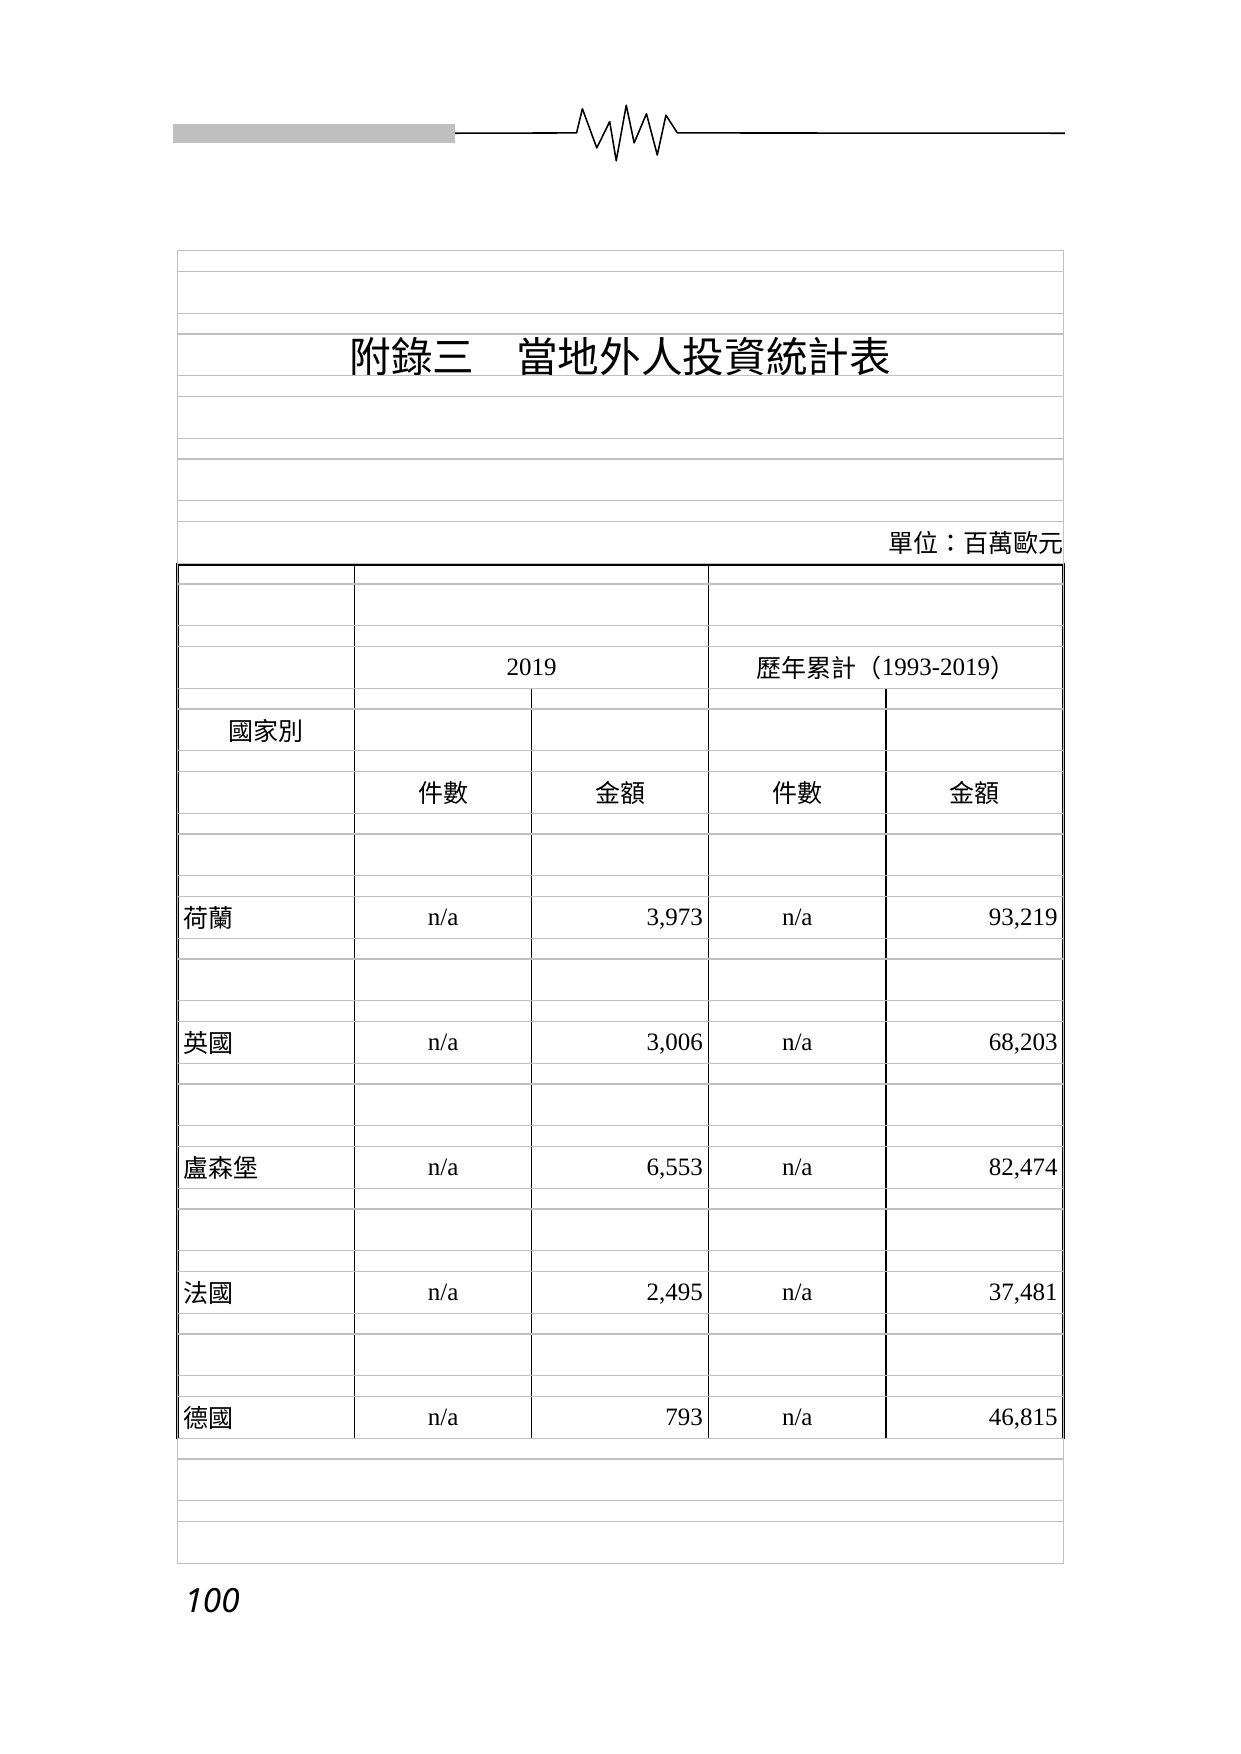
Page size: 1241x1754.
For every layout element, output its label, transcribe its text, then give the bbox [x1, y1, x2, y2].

table_cell [532, 1210, 708, 1250]
table_cell [355, 1064, 531, 1083]
table_cell [179, 960, 354, 1000]
table_cell [709, 939, 885, 958]
table_cell [179, 1126, 354, 1146]
table_header 2019 [355, 647, 708, 688]
table_cell 3,006 [532, 1022, 708, 1063]
table_cell [355, 835, 531, 875]
table_cell [887, 1335, 1062, 1375]
table_cell [709, 1064, 885, 1083]
table_header [179, 585, 354, 625]
table_cell [355, 1001, 531, 1021]
table_cell [709, 1210, 885, 1250]
table_header [179, 689, 354, 708]
table_cell [179, 1335, 354, 1375]
table_header [709, 566, 1062, 583]
table_cell [532, 835, 708, 875]
table_cell [355, 689, 531, 708]
table_cell [355, 1126, 531, 1146]
table_cell [532, 1126, 708, 1146]
table_cell n/a [355, 1272, 531, 1313]
table_cell [709, 1189, 885, 1208]
table_cell [709, 1085, 885, 1125]
table_header [179, 647, 354, 688]
table_cell [887, 1001, 1062, 1021]
table_cell [355, 1189, 531, 1208]
table_cell [887, 1126, 1062, 1146]
text [178, 501, 1063, 521]
table_cell [532, 876, 708, 896]
table_cell [887, 1314, 1062, 1333]
table_cell [709, 814, 885, 833]
table_cell [532, 1314, 708, 1333]
table_cell [355, 1314, 531, 1333]
table_cell [709, 876, 885, 896]
table_cell 件數 [355, 772, 531, 813]
table_cell [709, 689, 885, 708]
table_cell 盧森堡 [179, 1147, 354, 1188]
table_cell [709, 1376, 885, 1396]
table_cell 荷蘭 [179, 897, 354, 938]
table_cell 金額 [532, 772, 708, 813]
table_cell [355, 814, 531, 833]
table_cell [179, 1314, 354, 1333]
table_cell [355, 1376, 531, 1396]
table_cell n/a [709, 897, 885, 938]
table_cell [887, 1189, 1062, 1208]
table_cell [709, 835, 885, 875]
table_header [709, 585, 1062, 625]
table_cell 37,481 [887, 1272, 1062, 1313]
table_cell [179, 1251, 354, 1271]
table_cell [887, 1064, 1062, 1083]
table_cell [355, 939, 531, 958]
table_header [179, 772, 354, 813]
table_cell n/a [355, 897, 531, 938]
table_cell [887, 814, 1062, 833]
table_cell [179, 1376, 354, 1396]
table_cell 68,203 [887, 1022, 1062, 1063]
table_cell 93,219 [887, 897, 1062, 938]
table_cell [532, 1085, 708, 1125]
table_cell 6,553 [532, 1147, 708, 1188]
table_cell [355, 1210, 531, 1250]
table_cell [532, 814, 708, 833]
table_cell n/a [355, 1022, 531, 1063]
table_cell [887, 1251, 1062, 1271]
table_cell [179, 1085, 354, 1125]
table_cell [179, 939, 354, 958]
text 單位：百萬歐元 [178, 522, 1063, 563]
table_cell [532, 1001, 708, 1021]
table_cell [709, 1126, 885, 1146]
table_cell [532, 1251, 708, 1271]
table_cell [709, 1314, 885, 1333]
table_cell [532, 1189, 708, 1208]
table_cell [532, 939, 708, 958]
table_cell [355, 876, 531, 896]
table_cell [355, 751, 531, 771]
table_cell [887, 1085, 1062, 1125]
table_cell [532, 960, 708, 1000]
table_cell [179, 1064, 354, 1083]
table_cell [355, 1335, 531, 1375]
table_cell 德國 [179, 1397, 354, 1438]
table_cell n/a [709, 1397, 885, 1438]
table_cell [532, 751, 708, 771]
table_cell [887, 689, 1062, 708]
table_header [709, 626, 1062, 646]
text [178, 314, 1063, 333]
table_cell [355, 710, 531, 750]
table_cell [532, 710, 708, 750]
table_cell [887, 1210, 1062, 1250]
table_cell 3,973 [532, 897, 708, 938]
table_cell n/a [355, 1397, 531, 1438]
table_header [179, 566, 354, 583]
table_cell [709, 710, 885, 750]
table_cell n/a [709, 1272, 885, 1313]
table_header [179, 751, 354, 771]
table_header [179, 626, 354, 646]
table_cell [179, 1189, 354, 1208]
table_cell [709, 1251, 885, 1271]
table_cell 英國 [179, 1022, 354, 1063]
table_cell 82,474 [887, 1147, 1062, 1188]
table_cell [709, 751, 885, 771]
table_cell [887, 939, 1062, 958]
table_cell [709, 960, 885, 1000]
table_cell [709, 1335, 885, 1375]
table_cell [532, 1064, 708, 1083]
table_cell [355, 1085, 531, 1125]
table_cell [532, 689, 708, 708]
table_cell [532, 1376, 708, 1396]
table_cell 793 [532, 1397, 708, 1438]
text 附錄三 當地外人投資統計表 [178, 335, 1063, 375]
table_cell [532, 1335, 708, 1375]
table_cell [887, 960, 1062, 1000]
table_cell 件數 [709, 772, 885, 813]
table_header 國家別 [179, 710, 354, 750]
table_cell 法國 [179, 1272, 354, 1313]
table_header [355, 626, 708, 646]
table_cell [355, 1251, 531, 1271]
table_header [355, 566, 708, 583]
table_cell 金額 [887, 772, 1062, 813]
table_cell [887, 751, 1062, 771]
table_cell [887, 876, 1062, 896]
table_cell n/a [709, 1147, 885, 1188]
table_cell [355, 960, 531, 1000]
table_cell [887, 710, 1062, 750]
table_cell n/a [709, 1022, 885, 1063]
table_cell n/a [355, 1147, 531, 1188]
table_cell [179, 1001, 354, 1021]
table_header 歷年累計（1993-2019） [709, 647, 1062, 688]
table_cell [179, 1210, 354, 1250]
table_cell 2,495 [532, 1272, 708, 1313]
table_cell 46,815 [887, 1397, 1062, 1438]
table_cell [887, 1376, 1062, 1396]
table_cell [709, 1001, 885, 1021]
table_cell [179, 835, 354, 875]
table_cell [887, 835, 1062, 875]
table_cell [179, 876, 354, 896]
table_header [355, 585, 708, 625]
table_cell [179, 814, 354, 833]
